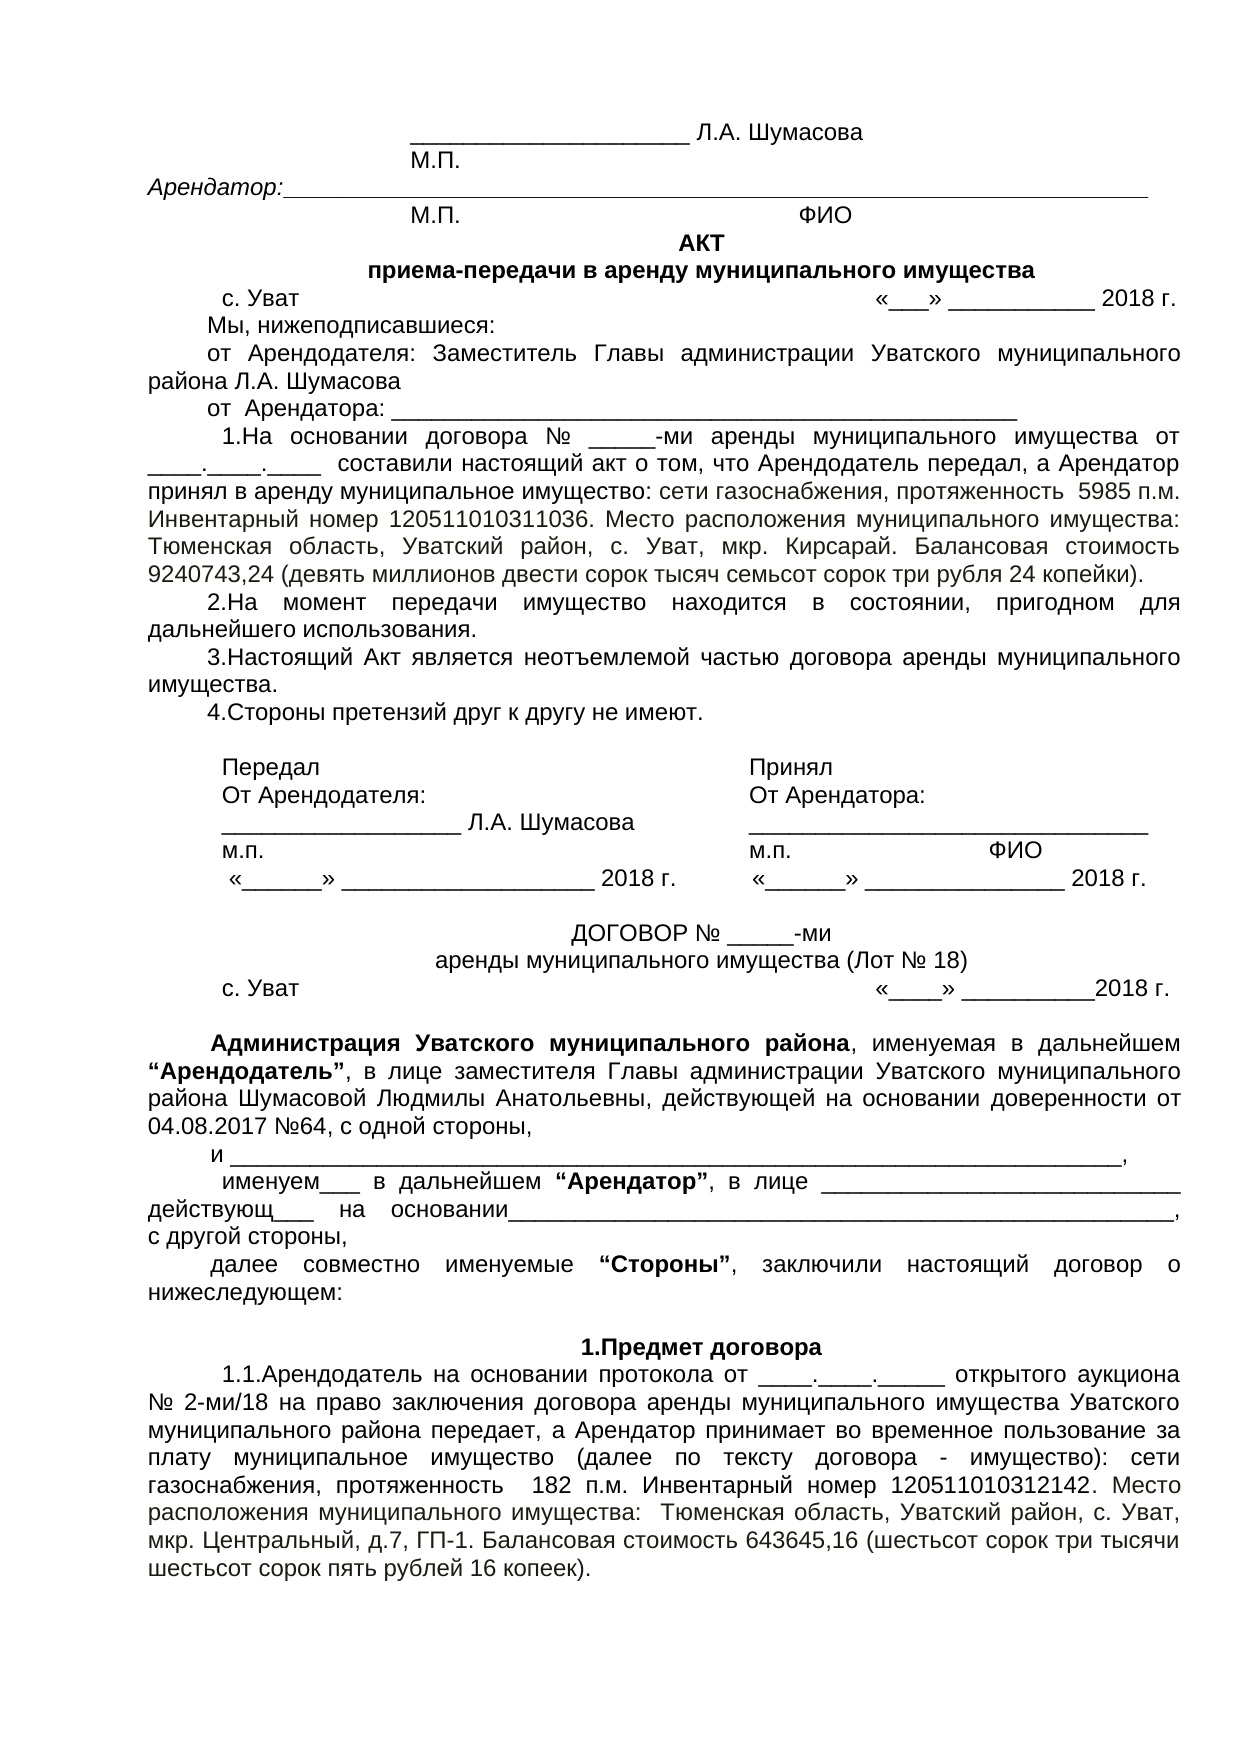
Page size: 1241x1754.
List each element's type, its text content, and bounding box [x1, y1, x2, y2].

text 2.На момент передачи имущество находится в состоянии, пригодном для дальнейшего использования. [148, 587, 1181, 643]
text приема-передачи в аренду муниципального имущества [148, 256, 1181, 284]
text 4.Стороны претензий друг к другу не имеют. [148, 698, 1181, 725]
text 3.Настоящий Акт является неотъемлемой частью договора аренды муниципального имущества. [148, 643, 1181, 698]
text 1.Предмет договора [148, 1333, 1181, 1360]
table_header Принял От Арендатора: ______________________________ м.п. ФИО [663, 753, 1162, 863]
text М.П. ФИО [148, 201, 1181, 228]
text от Арендодателя: Заместитель Главы администрации Уватского муниципального района Л.А. Шумасова [148, 339, 1181, 394]
text АКТ [148, 228, 1181, 256]
table_header Передал От Арендодателя: __________________ Л.А. Шумасова м.п. [136, 753, 663, 863]
text Арендатор:_________________________________________________________________ [148, 173, 1181, 201]
text 1.1.Арендодатель на основании протокола от ____.____._____ открытого аукциона № 2-ми/18 на право заключения договора аренды муниципального имущества Уватского муниципального района передает, а Арендатор принимает во временное пользование за плату муниципальное имущество (далее по тексту договора - имущество): сети газоснабжения, протяженность 182 п.м. Инвентарный номер 120511010312142. Место расположения муниципального имущества: Тюменская область, Уватский район, с. Уват, мкр. Центральный, д.7, ГП-1. Балансовая стоимость 643645,16 (шестьсот сорок три тысячи шестьсот сорок пять рублей 16 копеек). [148, 1360, 1181, 1581]
text аренды муниципального имущества (Лот № 18) [148, 946, 1181, 974]
text «______» ___________________ 2018 г. «______» _______________ 2018 г. [148, 863, 1181, 891]
text далее совместно именуемые “Стороны”, заключили настоящий договор о нижеследующем: [148, 1250, 1181, 1305]
text с. Уват «___» ___________ 2018 г. [148, 284, 1181, 311]
text с. Уват «____» __________2018 г. [148, 974, 1181, 1001]
text от Арендатора: _______________________________________________ [148, 394, 1181, 422]
text именуем___ в дальнейшем “Арендатор”, в лице ___________________________ действующ___ на основании__________________________________________________, с другой стороны, [148, 1167, 1181, 1250]
text и ___________________________________________________________________, [148, 1139, 1181, 1167]
text ДОГОВОР № _____-ми [148, 919, 1181, 946]
text М.П. [148, 146, 1181, 173]
text _____________________ Л.А. Шумасова [148, 118, 1181, 146]
text Администрация Уватского муниципального района, именуемая в дальнейшем “Арендодатель”, в лице заместителя Главы администрации Уватского муниципального района Шумасовой Людмилы Анатольевны, действующей на основании доверенности от 04.08.2017 №64, с одной стороны, [148, 1029, 1181, 1139]
text Мы, нижеподписавшиеся: [148, 311, 1181, 339]
text 1.На основании договора № _____-ми аренды муниципального имущества от ____.____.____ составили настоящий акт о том, что Арендодатель передал, а Арендатор принял в аренду муниципальное имущество: сети газоснабжения, протяженность 5985 п.м. Инвентарный номер 120511010311036. Место расположения муниципального имущества: Тюменская область, Уватский район, с. Уват, мкр. Кирсарай. Балансовая стоимость 9240743,24 (девять миллионов двести сорок тысяч семьсот сорок три рубля 24 копейки). [148, 422, 1181, 587]
